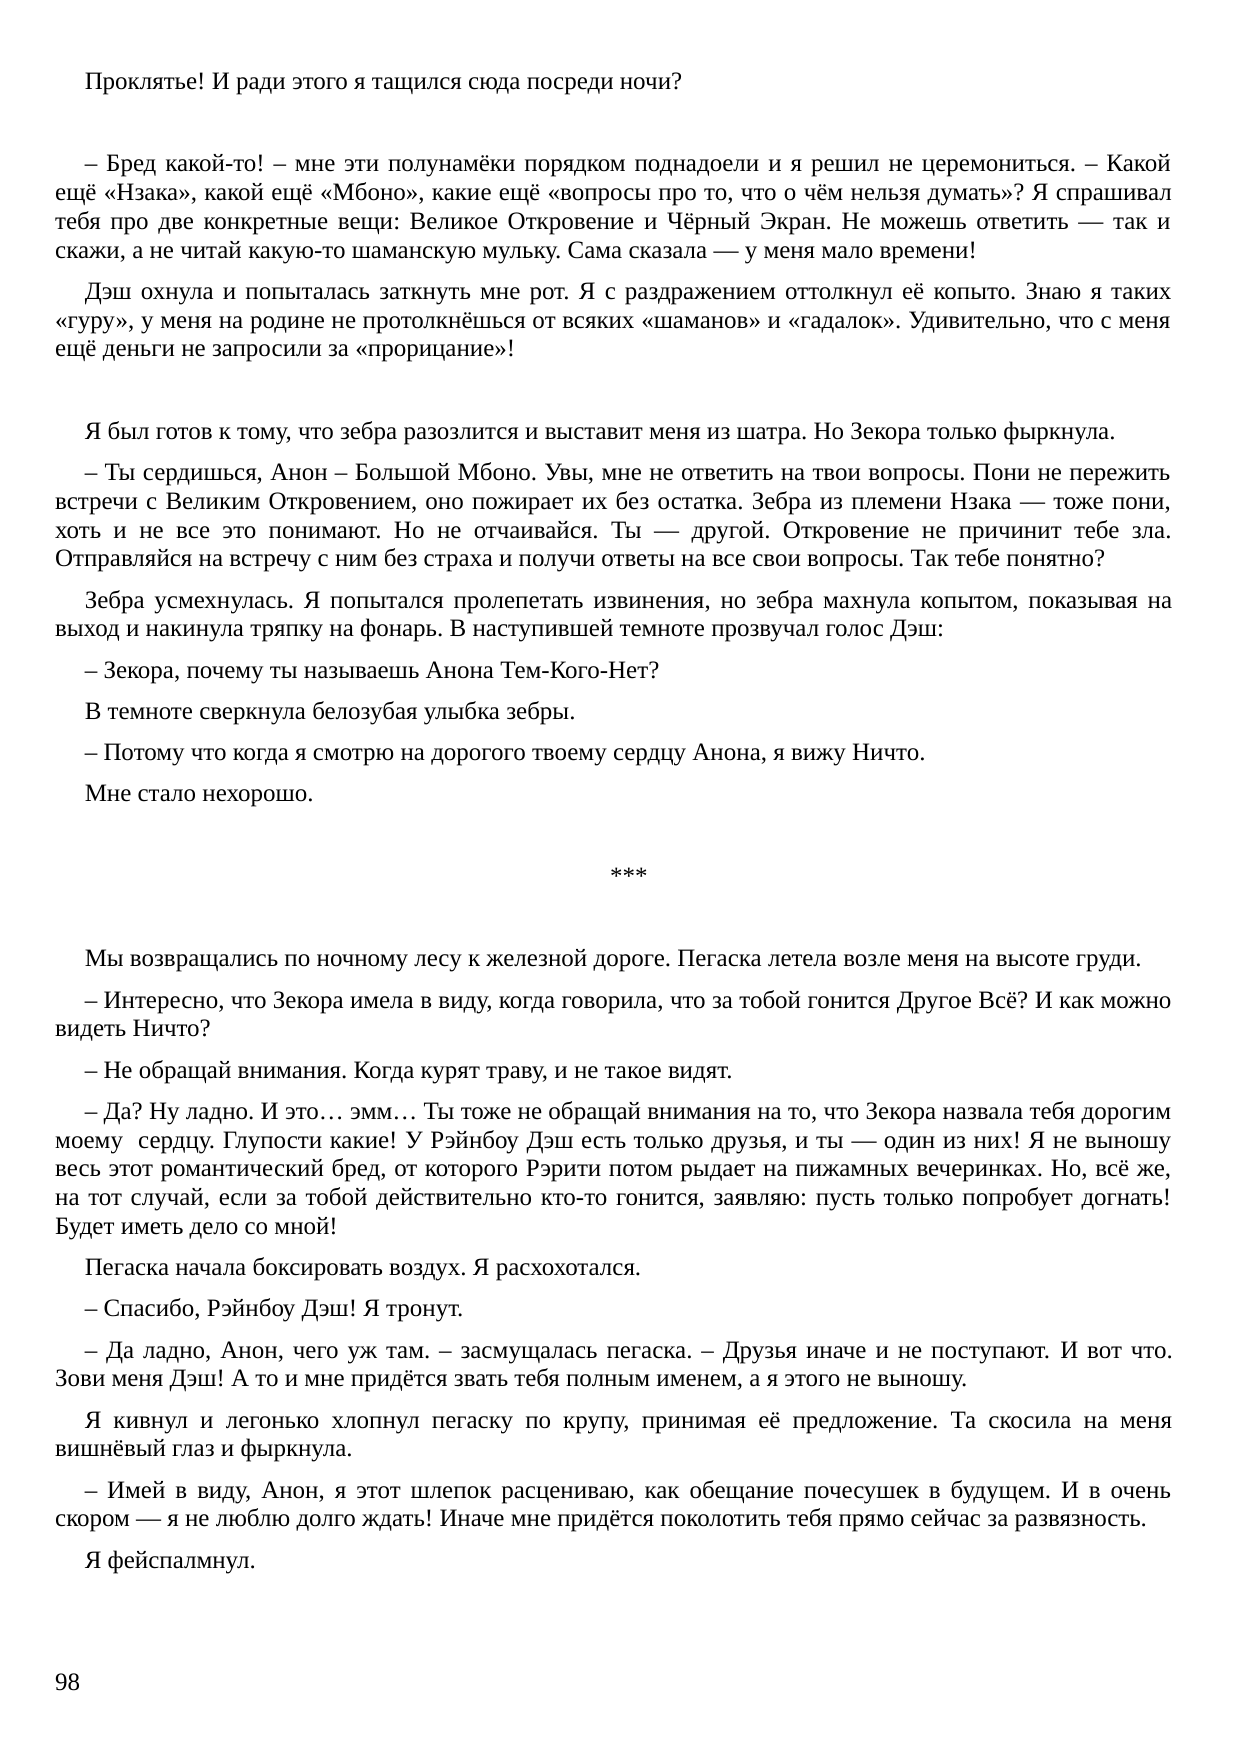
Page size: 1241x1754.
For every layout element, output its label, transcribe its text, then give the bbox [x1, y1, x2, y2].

text Зебра усмехнулась. Я попытался пролепетать извинения, но зебра махнула копытом, показывая на выход и накинула тряпку на фонарь. В наступившей темноте прозвучал голос Дэш: [55, 585, 1173, 642]
text В темноте сверкнула белозубая улыбка зебры. [55, 696, 1173, 725]
text Я был готов к тому, что зебра разозлится и выставит меня из шатра. Но Зекора только фыркнула. [55, 416, 1173, 445]
text – Да ладно, Анон, чего уж там. – засмущалась пегаска. – Друзья иначе и не поступают. И вот что. Зови меня Дэш! А то и мне придётся звать тебя полным именем, а я этого не выношу. [55, 1335, 1173, 1392]
text – Интересно, что Зекора имела в виду, когда говорила, что за тобой гонится Другое Всё? И как можно видеть Ничто? [55, 985, 1173, 1042]
text – Бред какой-то! – мне эти полунамёки порядком поднадоели и я решил не церемониться. – Какой ещё «Нзака», какой ещё «Мбоно», какие ещё «вопросы про то, что о чём нельзя думать»? Я спрашивал тебя про две конкретные вещи: Великое Откровение и Чёрный Экран. Не можешь ответить — так и скажи, а не читай какую-то шаманскую мульку. Сама сказала — у меня мало времени! [55, 148, 1173, 263]
text – Не обращай внимания. Когда курят траву, и не такое видят. [55, 1055, 1173, 1083]
text – Зекора, почему ты называешь Анона Тем-Кого-Нет? [55, 655, 1173, 683]
text – Имей в виду, Анон, я этот шлепок расцениваю, как обещание почесушек в будущем. И в очень скором — я не люблю долго ждать! Иначе мне придётся поколотить тебя прямо сейчас за развязность. [55, 1475, 1173, 1532]
text – Да? Ну ладно. И это… эмм… Ты тоже не обращай внимания на то, что Зекора назвала тебя дорогим моему сердцу. Глупости какие! У Рэйнбоу Дэш есть только друзья, и ты — один из них! Я не выношу весь этот романтический бред, от которого Рэрити потом рыдает на пижамных вечеринках. Но, всё же, на тот случай, если за тобой действительно кто-то гонится, заявляю: пусть только попробует догнать! Будет иметь дело со мной! [55, 1096, 1173, 1240]
text *** [55, 861, 1173, 890]
text – Потому что когда я смотрю на дорогого твоему сердцу Анона, я вижу Ничто. [55, 737, 1173, 766]
text – Спасибо, Рэйнбоу Дэш! Я тронут. [55, 1293, 1173, 1322]
text Пегаска начала боксировать воздух. Я расхохотался. [55, 1252, 1173, 1281]
text Проклятье! И ради этого я тащился сюда посреди ночи? [55, 66, 1173, 95]
text Я кивнул и легонько хлопнул пегаску по крупу, принимая её предложение. Та скосила на меня вишнёвый глаз и фыркнула. [55, 1405, 1173, 1462]
text Мы возвращались по ночному лесу к железной дороге. Пегаска летела возле меня на высоте груди. [55, 943, 1173, 972]
text Мне стало нехорошо. [55, 778, 1173, 807]
text Я фейспалмнул. [55, 1545, 1173, 1573]
text Дэш охнула и попыталась заткнуть мне рот. Я с раздражением оттолкнул её копыто. Знаю я таких «гуру», у меня на родине не протолкнёшься от всяких «шаманов» и «гадалок». Удивительно, что с меня ещё деньги не запросили за «прорицание»! [55, 276, 1173, 362]
text – Ты сердишься, Анон – Большой Мбоно. Увы, мне не ответить на твои вопросы. Пони не пережить встречи с Великим Откровением, оно пожирает их без остатка. Зебра из племени Нзака — тоже пони, хоть и не все это понимают. Но не отчаивайся. Ты — другой. Откровение не причинит тебе зла. Отправляйся на встречу с ним без страха и получи ответы на все свои вопросы. Так тебе понятно? [55, 457, 1173, 572]
